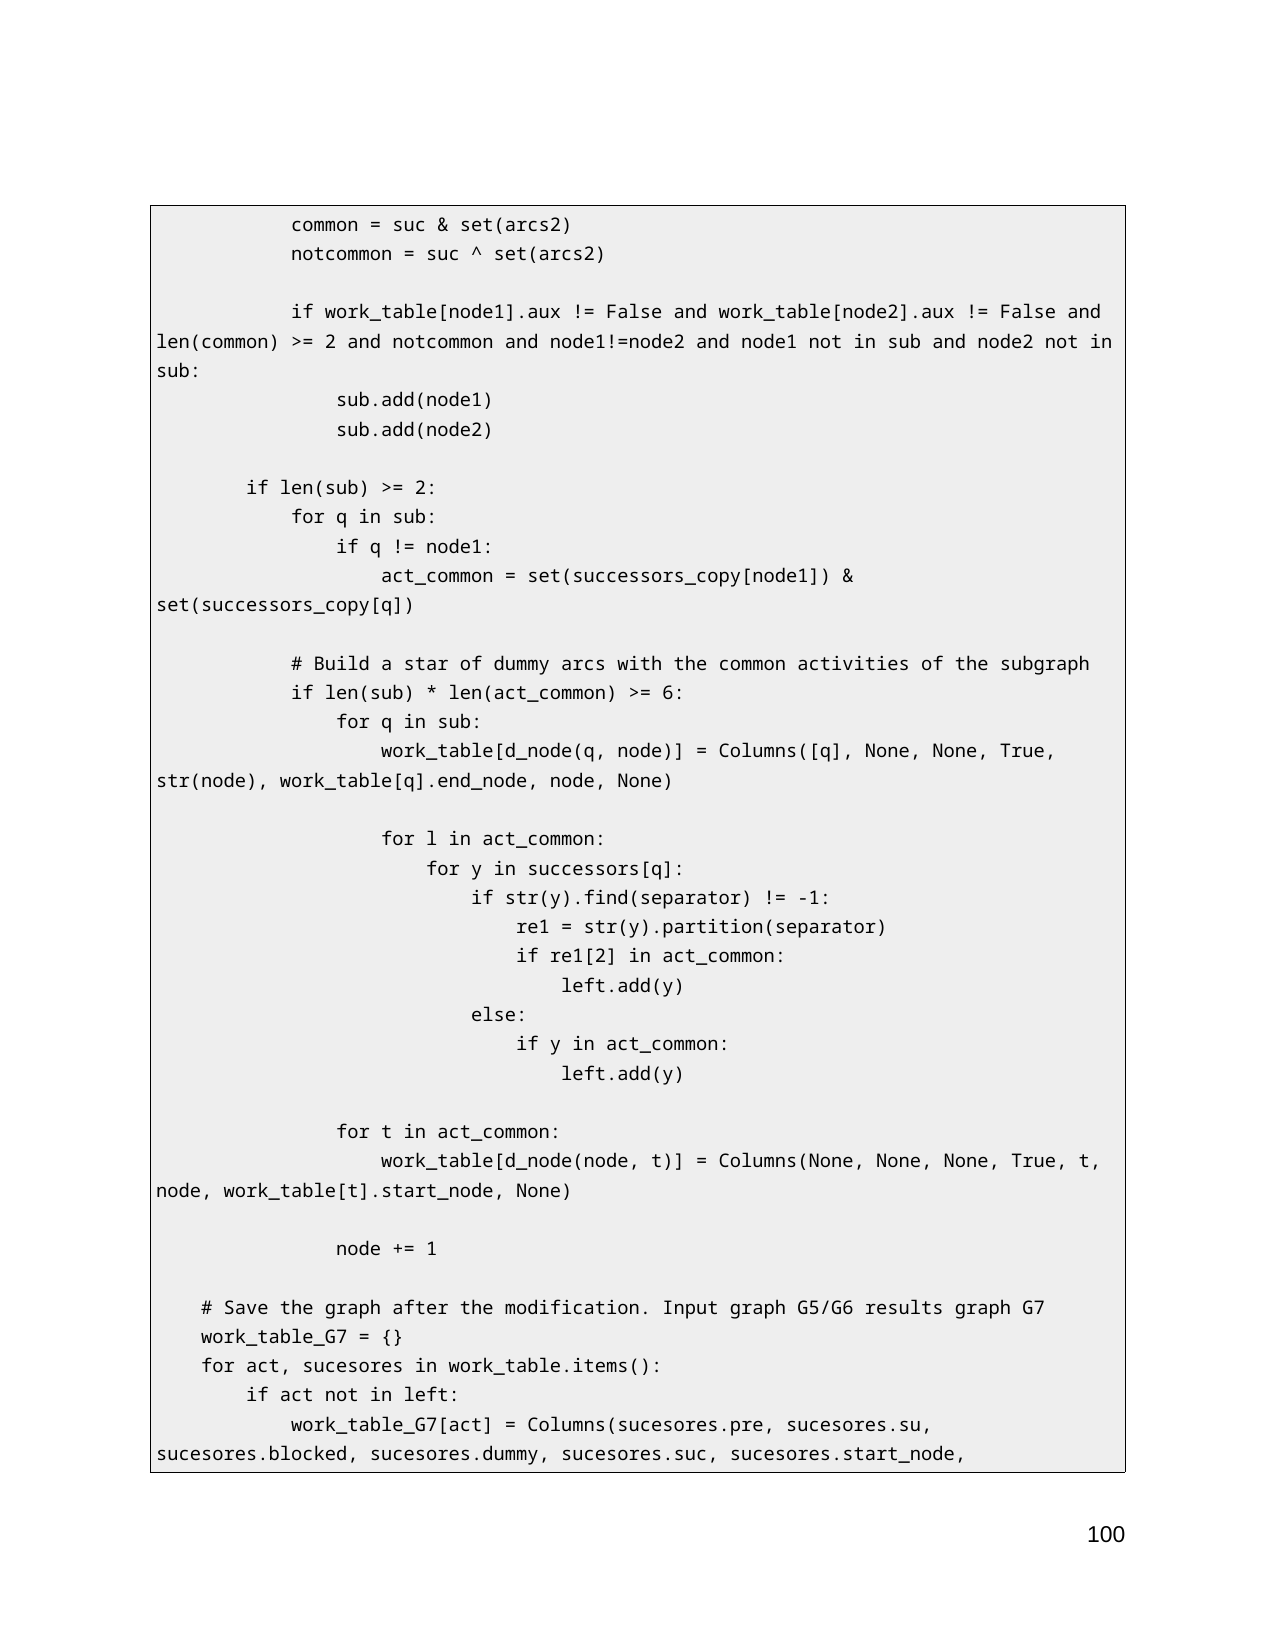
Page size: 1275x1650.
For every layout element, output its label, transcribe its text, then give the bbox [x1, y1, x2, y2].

table_header common = suc & set(arcs2) notcommon = suc ^ set(arcs2) if work_table[node1].aux != False and work_table[node2].aux != False and len(common) >= 2 and notcommon and node1!=node2 and node1 not in sub and node2 not in sub: sub.add(node1) sub.add(node2) if len(sub) >= 2: for q in sub: if q != node1: act_common = set(successors_copy[node1]) & set(successors_copy[q]) # Build a star of dummy arcs with the common activities of the subgraph if len(sub) * len(act_common) >= 6: for q in sub: work_table[d_node(q, node)] = Columns([q], None, None, True, str(node), work_table[q].end_node, node, None) for l in act_common: for y in successors[q]: if str(y).find(separator) != -1: re1 = str(y).partition(separator) if re1[2] in act_common: left.add(y) else: if y in act_common: left.add(y) for t in act_common: work_table[d_node(node, t)] = Columns(None, None, None, True, t, node, work_table[t].start_node, None) node += 1 # Save the graph after the modification. Input graph G5/G6 results graph G7 work_table_G7 = {} for act, sucesores in work_table.items(): if act not in left: work_table_G7[act] = Columns(sucesores.pre, sucesores.su, sucesores.blocked, sucesores.dummy, sucesores.suc, sucesores.start_node, [151, 206, 1125, 1472]
